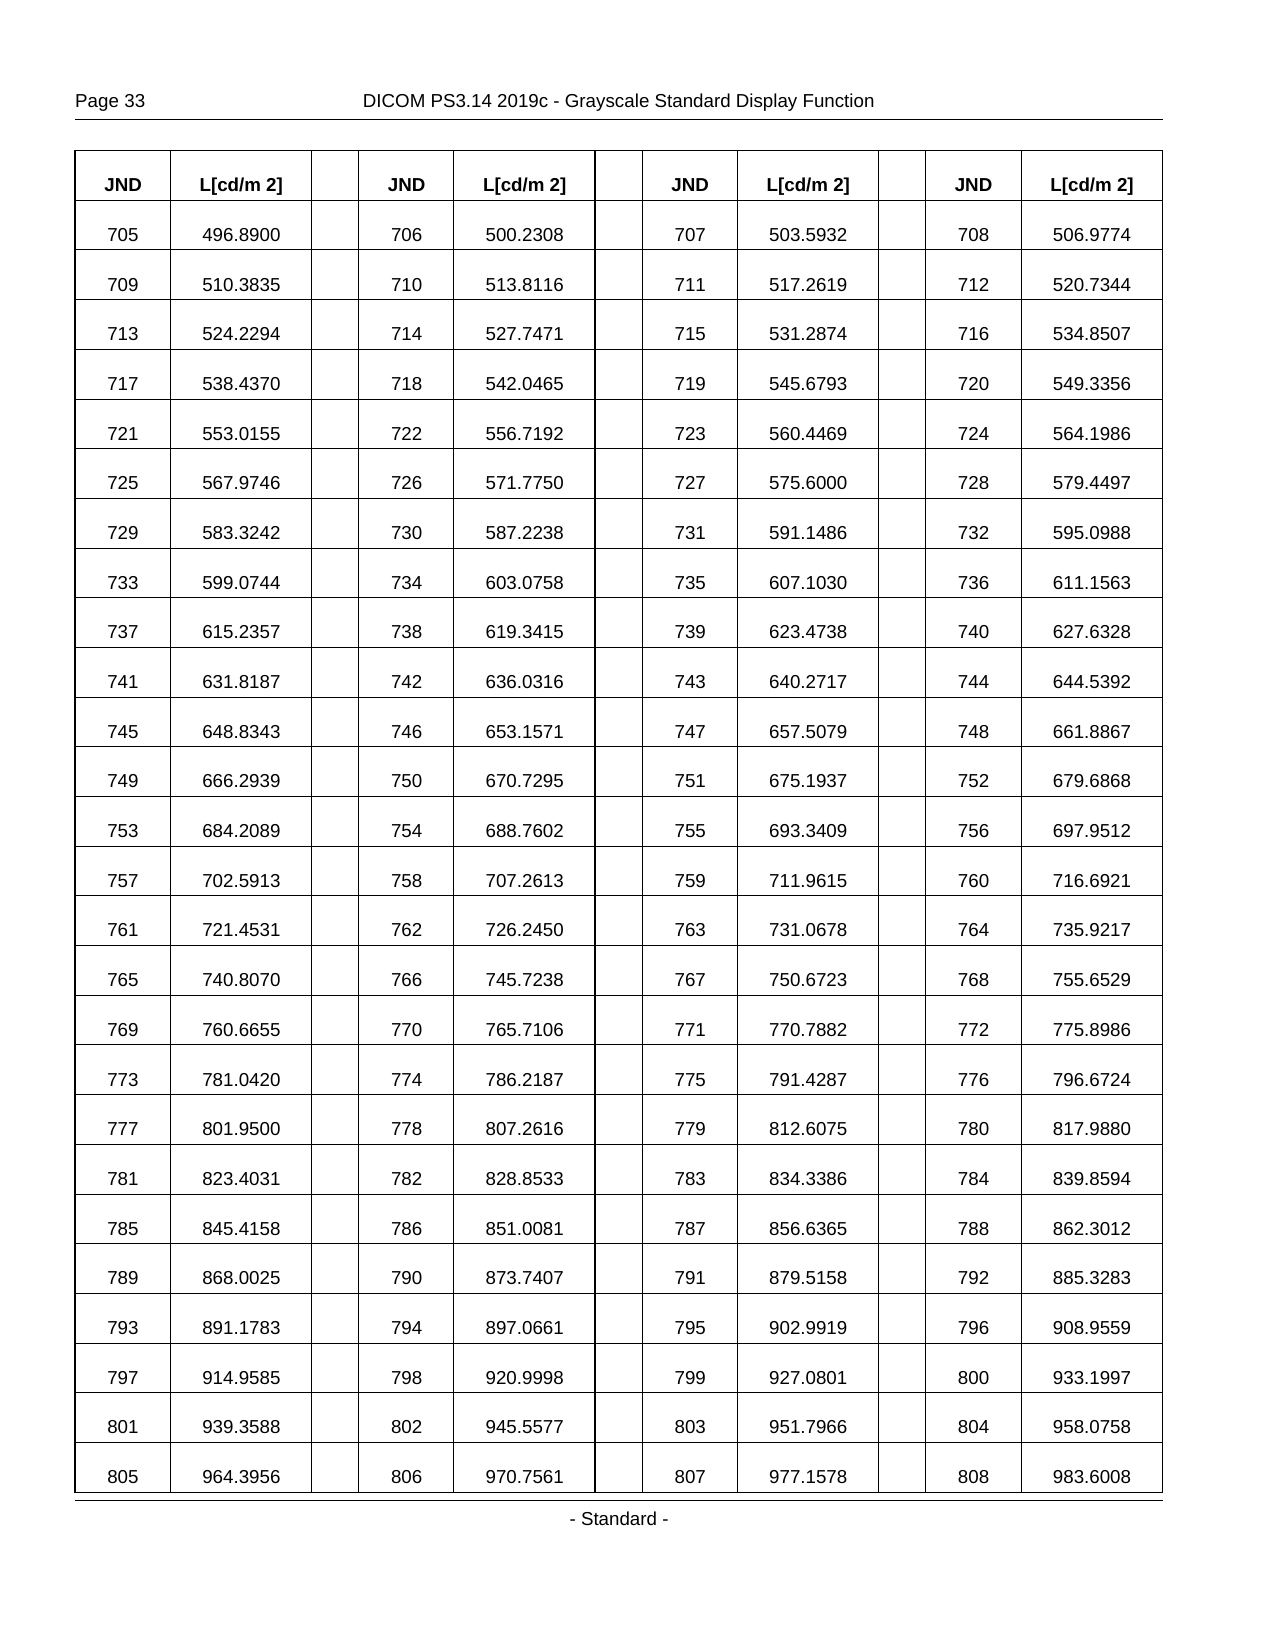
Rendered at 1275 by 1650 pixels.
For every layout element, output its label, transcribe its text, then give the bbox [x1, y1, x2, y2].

table_cell 636.0316 [454, 648, 594, 697]
table_cell 755 [643, 797, 737, 846]
table_cell 520.7344 [1022, 250, 1162, 299]
table_cell [879, 400, 925, 448]
table_cell 791 [643, 1244, 737, 1293]
table_cell 770.7882 [738, 996, 878, 1044]
table_cell 761 [76, 896, 170, 945]
table_cell 791.4287 [738, 1045, 878, 1094]
table_cell [596, 847, 642, 895]
table_cell [312, 549, 358, 597]
table_cell 715 [643, 300, 737, 349]
table_cell 786 [359, 1195, 453, 1243]
table_cell 781.0420 [171, 1045, 311, 1094]
table_cell 756 [926, 797, 1021, 846]
table_cell 745 [76, 698, 170, 746]
table_cell [596, 598, 642, 647]
table_cell 782 [359, 1145, 453, 1193]
table_cell 908.9559 [1022, 1294, 1162, 1342]
table_cell 679.6868 [1022, 747, 1162, 796]
table_cell [596, 1045, 642, 1094]
table_cell 801.9500 [171, 1095, 311, 1144]
table_cell [596, 698, 642, 746]
table_cell 790 [359, 1244, 453, 1293]
table_cell [312, 946, 358, 995]
table_cell 599.0744 [171, 549, 311, 597]
table_cell [312, 1195, 358, 1243]
table_cell 785 [76, 1195, 170, 1243]
table_cell 765 [76, 946, 170, 995]
table_cell 513.8116 [454, 250, 594, 299]
table_cell 743 [643, 648, 737, 697]
table_cell 661.8867 [1022, 698, 1162, 746]
table_cell 714 [359, 300, 453, 349]
table_cell [312, 1443, 358, 1492]
table_cell 735.9217 [1022, 896, 1162, 945]
table_cell [879, 1344, 925, 1392]
table_cell 760 [926, 847, 1021, 895]
table_cell [312, 300, 358, 349]
table_cell [312, 847, 358, 895]
table_cell 783 [643, 1145, 737, 1193]
table_cell 575.6000 [738, 449, 878, 498]
table_cell [312, 896, 358, 945]
table_cell 553.0155 [171, 400, 311, 448]
table_cell 736 [926, 549, 1021, 597]
table_cell 742 [359, 648, 453, 697]
table_cell 708 [926, 201, 1021, 249]
table_cell [596, 549, 642, 597]
table_cell 851.0081 [454, 1195, 594, 1243]
table_cell 774 [359, 1045, 453, 1094]
table_cell [596, 350, 642, 398]
table_cell [596, 1393, 642, 1442]
table_cell [596, 1145, 642, 1193]
table_cell 741 [76, 648, 170, 697]
table_cell 817.9880 [1022, 1095, 1162, 1144]
table_cell 579.4497 [1022, 449, 1162, 498]
table_cell [596, 1244, 642, 1293]
table_cell 615.2357 [171, 598, 311, 647]
table_cell 538.4370 [171, 350, 311, 398]
table_cell 752 [926, 747, 1021, 796]
table_cell 750.6723 [738, 946, 878, 995]
table_header L[cd/m 2] [454, 151, 594, 200]
table_cell 834.3386 [738, 1145, 878, 1193]
table_header JND [926, 151, 1021, 200]
table_header JND [643, 151, 737, 200]
table_cell 719 [643, 350, 737, 398]
table_cell 657.5079 [738, 698, 878, 746]
table_cell 920.9998 [454, 1344, 594, 1392]
table_cell 747 [643, 698, 737, 746]
table_cell 933.1997 [1022, 1344, 1162, 1392]
table_cell 780 [926, 1095, 1021, 1144]
table_cell [312, 598, 358, 647]
table_cell 797 [76, 1344, 170, 1392]
table_cell [879, 1145, 925, 1193]
table_cell 531.2874 [738, 300, 878, 349]
table_cell 755.6529 [1022, 946, 1162, 995]
table_cell [312, 449, 358, 498]
table_cell 873.7407 [454, 1244, 594, 1293]
table_cell 697.9512 [1022, 797, 1162, 846]
table_cell [312, 1244, 358, 1293]
table_cell 793 [76, 1294, 170, 1342]
table_cell 644.5392 [1022, 648, 1162, 697]
table_cell 786.2187 [454, 1045, 594, 1094]
table_cell 717 [76, 350, 170, 398]
table_cell [596, 797, 642, 846]
table_cell 721 [76, 400, 170, 448]
table_cell [596, 1443, 642, 1492]
table_cell 745.7238 [454, 946, 594, 995]
table_cell 768 [926, 946, 1021, 995]
table_cell 902.9919 [738, 1294, 878, 1342]
table_cell 731.0678 [738, 896, 878, 945]
table_header [879, 151, 925, 200]
table_cell 781 [76, 1145, 170, 1193]
table_cell 723 [643, 400, 737, 448]
table_cell 623.4738 [738, 598, 878, 647]
table_cell 534.8507 [1022, 300, 1162, 349]
table_cell 750 [359, 747, 453, 796]
table_cell 737 [76, 598, 170, 647]
table_header L[cd/m 2] [1022, 151, 1162, 200]
table_cell [596, 449, 642, 498]
table_cell [879, 1393, 925, 1442]
table_cell 754 [359, 797, 453, 846]
table_cell [879, 598, 925, 647]
table_cell 564.1986 [1022, 400, 1162, 448]
table_header JND [359, 151, 453, 200]
table_cell 716.6921 [1022, 847, 1162, 895]
table_cell [596, 1095, 642, 1144]
table_cell 684.2089 [171, 797, 311, 846]
table_cell 787 [643, 1195, 737, 1243]
table_cell 798 [359, 1344, 453, 1392]
table_cell 517.2619 [738, 250, 878, 299]
table_cell 627.6328 [1022, 598, 1162, 647]
table_cell 914.9585 [171, 1344, 311, 1392]
table_cell [879, 946, 925, 995]
table_cell 792 [926, 1244, 1021, 1293]
table_cell 765.7106 [454, 996, 594, 1044]
table_cell 603.0758 [454, 549, 594, 597]
table_cell 807 [643, 1443, 737, 1492]
table_cell 506.9774 [1022, 201, 1162, 249]
table_cell 795 [643, 1294, 737, 1342]
table_cell 775.8986 [1022, 996, 1162, 1044]
table_cell 799 [643, 1344, 737, 1392]
table_cell [596, 250, 642, 299]
table_cell [596, 1294, 642, 1342]
table_cell 868.0025 [171, 1244, 311, 1293]
table_header L[cd/m 2] [171, 151, 311, 200]
table_cell 805 [76, 1443, 170, 1492]
table_cell 746 [359, 698, 453, 746]
table_cell 611.1563 [1022, 549, 1162, 597]
table_cell 823.4031 [171, 1145, 311, 1193]
table_cell [879, 648, 925, 697]
table_cell 591.1486 [738, 499, 878, 547]
table_cell 718 [359, 350, 453, 398]
table_cell 738 [359, 598, 453, 647]
table_cell 958.0758 [1022, 1393, 1162, 1442]
table_cell 964.3956 [171, 1443, 311, 1492]
table_cell [312, 1145, 358, 1193]
table_cell 733 [76, 549, 170, 597]
table_cell 724 [926, 400, 1021, 448]
table_cell [879, 747, 925, 796]
table_header [312, 151, 358, 200]
table_cell [312, 201, 358, 249]
table_cell 770 [359, 996, 453, 1044]
table_cell 706 [359, 201, 453, 249]
table_cell 707.2613 [454, 847, 594, 895]
table_cell 670.7295 [454, 747, 594, 796]
table_cell [312, 747, 358, 796]
table_cell [879, 698, 925, 746]
table_cell [312, 996, 358, 1044]
table_cell 583.3242 [171, 499, 311, 547]
table_cell 845.4158 [171, 1195, 311, 1243]
table_cell [312, 1393, 358, 1442]
table_cell 549.3356 [1022, 350, 1162, 398]
table_cell 856.6365 [738, 1195, 878, 1243]
table_cell 927.0801 [738, 1344, 878, 1392]
table_cell 789 [76, 1244, 170, 1293]
table_cell 542.0465 [454, 350, 594, 398]
table_cell 688.7602 [454, 797, 594, 846]
table_cell 675.1937 [738, 747, 878, 796]
table_cell 753 [76, 797, 170, 846]
table_cell 740 [926, 598, 1021, 647]
table_cell [879, 847, 925, 895]
table_cell [596, 300, 642, 349]
table_cell 711.9615 [738, 847, 878, 895]
table_cell 803 [643, 1393, 737, 1442]
table_header JND [76, 151, 170, 200]
table_cell [596, 946, 642, 995]
table_cell 808 [926, 1443, 1021, 1492]
table_cell 740.8070 [171, 946, 311, 995]
table_cell 735 [643, 549, 737, 597]
table_cell [312, 1294, 358, 1342]
table_cell 640.2717 [738, 648, 878, 697]
table_cell 496.8900 [171, 201, 311, 249]
table_cell 587.2238 [454, 499, 594, 547]
table_cell 619.3415 [454, 598, 594, 647]
table_cell [879, 300, 925, 349]
table_cell [879, 996, 925, 1044]
table_cell 796 [926, 1294, 1021, 1342]
table_cell [879, 1294, 925, 1342]
table_cell 862.3012 [1022, 1195, 1162, 1243]
table_cell 556.7192 [454, 400, 594, 448]
table_cell [596, 1344, 642, 1392]
table_cell 763 [643, 896, 737, 945]
table_cell 739 [643, 598, 737, 647]
table_cell 758 [359, 847, 453, 895]
table_cell [879, 449, 925, 498]
table_cell [312, 1045, 358, 1094]
table_cell [879, 797, 925, 846]
table_cell [312, 1095, 358, 1144]
table_cell 804 [926, 1393, 1021, 1442]
table_cell [879, 1195, 925, 1243]
table_cell [596, 1195, 642, 1243]
table_cell [879, 1244, 925, 1293]
table_cell [312, 1344, 358, 1392]
table_cell 713 [76, 300, 170, 349]
table_cell 983.6008 [1022, 1443, 1162, 1492]
table_cell [596, 400, 642, 448]
table_cell 560.4469 [738, 400, 878, 448]
table_cell 707 [643, 201, 737, 249]
table_cell 977.1578 [738, 1443, 878, 1492]
table_cell 732 [926, 499, 1021, 547]
table_cell [879, 549, 925, 597]
table_cell [596, 201, 642, 249]
table_cell 710 [359, 250, 453, 299]
table_cell 709 [76, 250, 170, 299]
table_header [596, 151, 642, 200]
table_cell 784 [926, 1145, 1021, 1193]
table_header L[cd/m 2] [738, 151, 878, 200]
table_cell 807.2616 [454, 1095, 594, 1144]
table_cell 945.5577 [454, 1393, 594, 1442]
table_cell 748 [926, 698, 1021, 746]
table_cell [312, 797, 358, 846]
table_cell 648.8343 [171, 698, 311, 746]
table_cell 607.1030 [738, 549, 878, 597]
table_cell 702.5913 [171, 847, 311, 895]
table_cell 828.8533 [454, 1145, 594, 1193]
table_cell [879, 350, 925, 398]
table_cell [879, 1045, 925, 1094]
table_cell 806 [359, 1443, 453, 1492]
table_cell 712 [926, 250, 1021, 299]
table_cell 631.8187 [171, 648, 311, 697]
table_cell 730 [359, 499, 453, 547]
table_cell 759 [643, 847, 737, 895]
table_cell [596, 747, 642, 796]
table_cell [879, 201, 925, 249]
table_cell [596, 499, 642, 547]
table_cell 726 [359, 449, 453, 498]
table_cell 727 [643, 449, 737, 498]
table_cell 777 [76, 1095, 170, 1144]
table_cell [312, 499, 358, 547]
table_cell 503.5932 [738, 201, 878, 249]
table_cell 653.1571 [454, 698, 594, 746]
table_cell 720 [926, 350, 1021, 398]
table_cell [312, 250, 358, 299]
table_cell 500.2308 [454, 201, 594, 249]
table_cell 897.0661 [454, 1294, 594, 1342]
table_cell [312, 350, 358, 398]
table_cell 772 [926, 996, 1021, 1044]
table_cell 734 [359, 549, 453, 597]
table_cell 726.2450 [454, 896, 594, 945]
table_cell 757 [76, 847, 170, 895]
table_cell 771 [643, 996, 737, 1044]
table_cell 766 [359, 946, 453, 995]
table_cell 776 [926, 1045, 1021, 1094]
table_cell 721.4531 [171, 896, 311, 945]
table_cell 666.2939 [171, 747, 311, 796]
table_cell 800 [926, 1344, 1021, 1392]
table_cell 778 [359, 1095, 453, 1144]
table_cell [596, 896, 642, 945]
table_cell 571.7750 [454, 449, 594, 498]
table_cell 767 [643, 946, 737, 995]
table_cell 775 [643, 1045, 737, 1094]
table_cell 728 [926, 449, 1021, 498]
table_cell [879, 1443, 925, 1492]
table_cell 796.6724 [1022, 1045, 1162, 1094]
table_cell 879.5158 [738, 1244, 878, 1293]
table_cell 970.7561 [454, 1443, 594, 1492]
table_cell 773 [76, 1045, 170, 1094]
table_cell 711 [643, 250, 737, 299]
table_cell 764 [926, 896, 1021, 945]
table_cell 749 [76, 747, 170, 796]
table_cell 722 [359, 400, 453, 448]
table_cell 779 [643, 1095, 737, 1144]
table_cell [596, 996, 642, 1044]
table_cell 744 [926, 648, 1021, 697]
table_cell 545.6793 [738, 350, 878, 398]
table_cell 839.8594 [1022, 1145, 1162, 1193]
table_cell 731 [643, 499, 737, 547]
table_cell 751 [643, 747, 737, 796]
table_cell 794 [359, 1294, 453, 1342]
table_cell 951.7966 [738, 1393, 878, 1442]
table_cell 527.7471 [454, 300, 594, 349]
table_cell 729 [76, 499, 170, 547]
table_cell 693.3409 [738, 797, 878, 846]
table_cell 939.3588 [171, 1393, 311, 1442]
table_cell 762 [359, 896, 453, 945]
table_cell [312, 400, 358, 448]
table_cell 788 [926, 1195, 1021, 1243]
table_cell 725 [76, 449, 170, 498]
table_cell 812.6075 [738, 1095, 878, 1144]
table_cell 891.1783 [171, 1294, 311, 1342]
table_cell 769 [76, 996, 170, 1044]
table_cell 885.3283 [1022, 1244, 1162, 1293]
table_cell [879, 499, 925, 547]
table_cell 760.6655 [171, 996, 311, 1044]
table_cell [879, 250, 925, 299]
table_cell 705 [76, 201, 170, 249]
table_cell 524.2294 [171, 300, 311, 349]
table_cell [312, 648, 358, 697]
table_cell 567.9746 [171, 449, 311, 498]
table_cell [879, 896, 925, 945]
table_cell 802 [359, 1393, 453, 1442]
table_cell 595.0988 [1022, 499, 1162, 547]
table_cell 716 [926, 300, 1021, 349]
table_cell 801 [76, 1393, 170, 1442]
table_cell [879, 1095, 925, 1144]
table_cell [312, 698, 358, 746]
table_cell 510.3835 [171, 250, 311, 299]
table_cell [596, 648, 642, 697]
